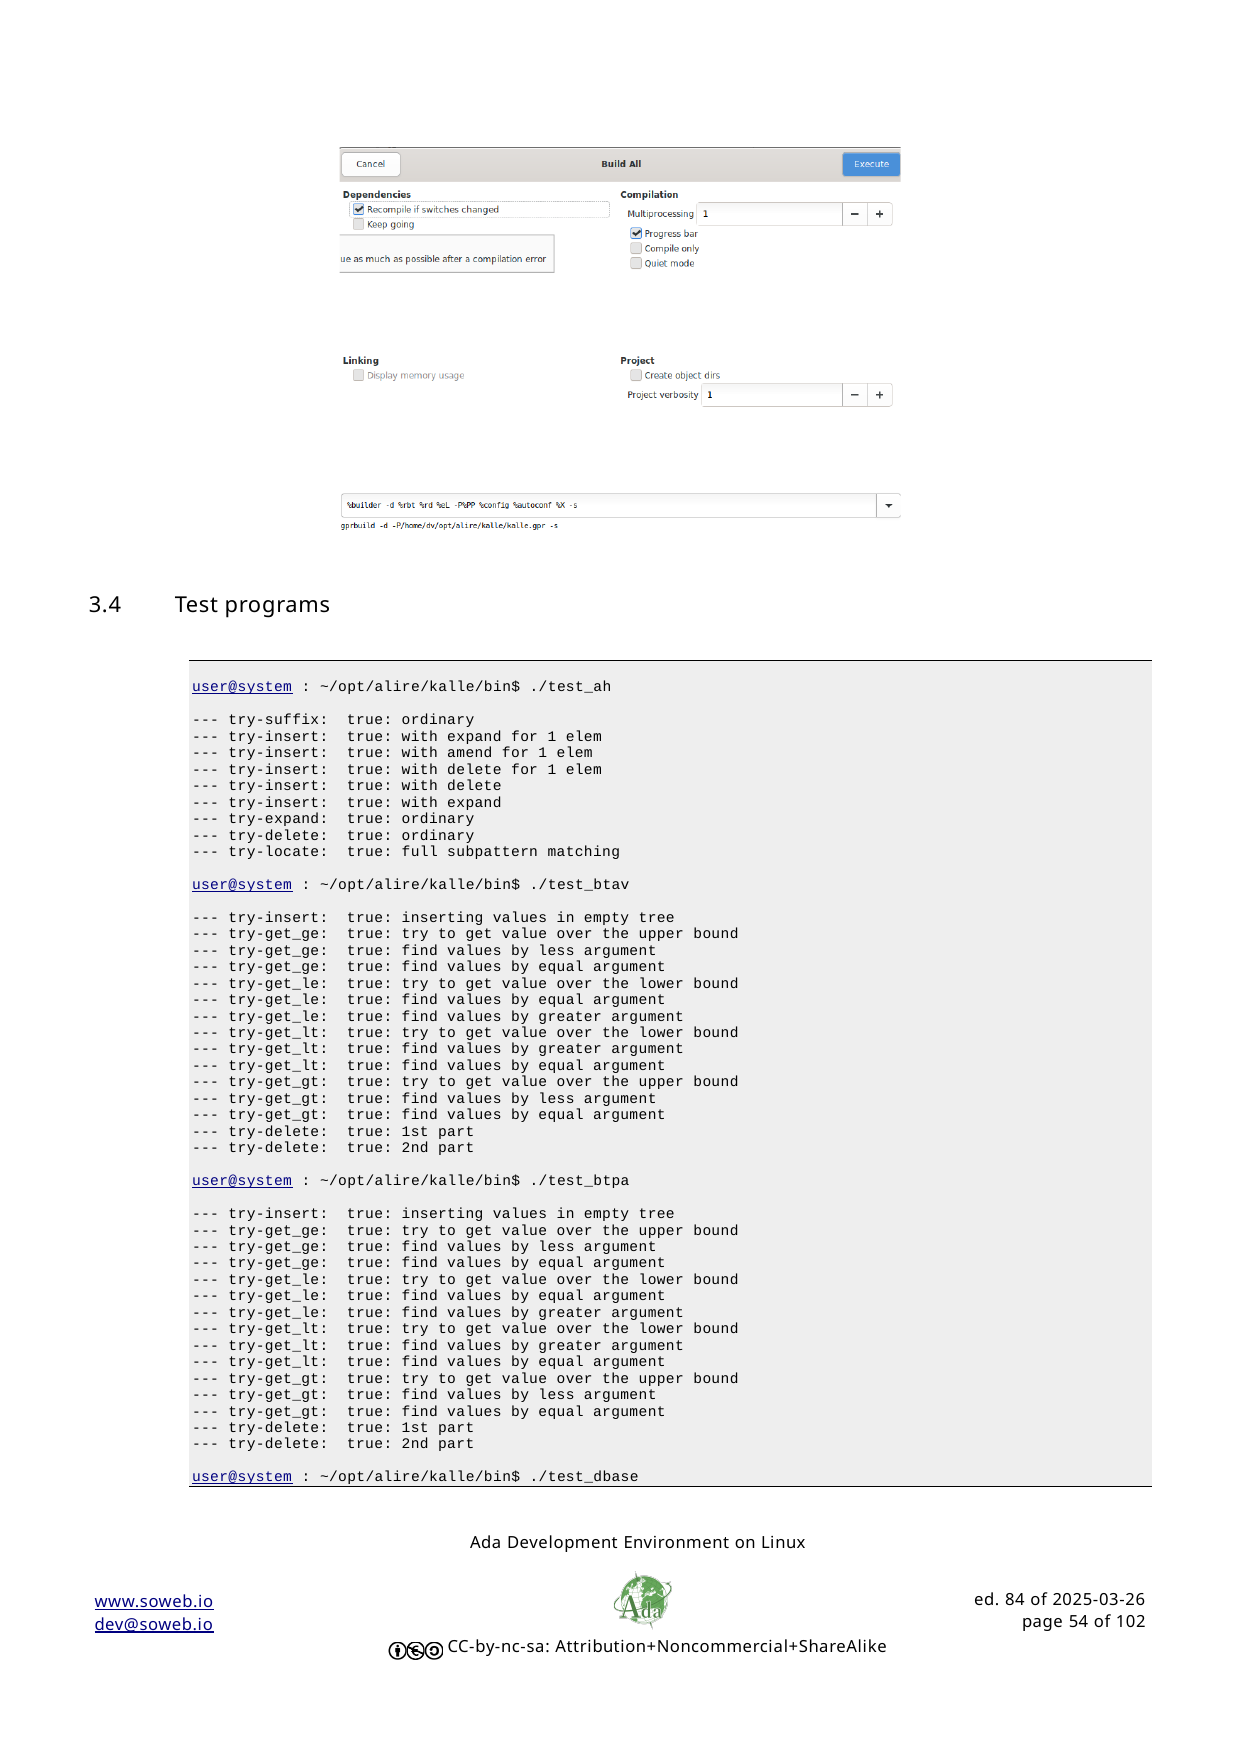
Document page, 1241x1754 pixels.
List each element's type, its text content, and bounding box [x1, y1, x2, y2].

picture [613, 1571, 672, 1630]
list --- try-get_le: true: find values by greater argument [189, 1006, 1152, 1022]
list --- try-get_gt: true: find values by equal argument [189, 1105, 1152, 1121]
list --- try-insert: true: with delete [189, 776, 1152, 792]
list user@system : ~/opt/alire/kalle/bin$ ./test_ah [189, 661, 1152, 710]
list --- try-get_le: true: find values by greater argument [189, 1302, 1152, 1319]
list --- try-get_le: true: find values by equal argument [189, 1286, 1152, 1302]
subtitle Test programs [88, 589, 1152, 619]
list --- try-insert: true: with expand for 1 elem [189, 726, 1152, 743]
list --- try-insert: true: with amend for 1 elem [189, 743, 1152, 759]
list --- try-get_ge: true: find values by less argument [189, 940, 1152, 957]
list --- try-get_le: true: try to get value over the lower bound [189, 973, 1152, 989]
list --- try-get_gt: true: try to get value over the upper bound [189, 1072, 1152, 1088]
list --- try-insert: true: with delete for 1 elem [189, 759, 1152, 776]
list --- try-delete: true: 2nd part [189, 1138, 1152, 1154]
list --- try-get_gt: true: find values by equal argument [189, 1401, 1152, 1417]
list --- try-get_lt: true: find values by greater argument [189, 1335, 1152, 1352]
list --- try-get_lt: true: try to get value over the lower bound [189, 1319, 1152, 1335]
list --- try-get_ge: true: try to get value over the upper bound [189, 1220, 1152, 1236]
list --- try-delete: true: ordinary [189, 825, 1152, 841]
list --- try-insert: true: inserting values in empty tree [189, 1203, 1152, 1220]
list --- try-insert: true: inserting values in empty tree [189, 891, 1152, 924]
list --- try-get_lt: true: find values by equal argument [189, 1055, 1152, 1072]
list --- try-get_ge: true: try to get value over the upper bound [189, 924, 1152, 940]
list user@system : ~/opt/alire/kalle/bin$ ./test_dbase [189, 1450, 1152, 1486]
list user@system : ~/opt/alire/kalle/bin$ ./test_btav [189, 858, 1152, 891]
list --- try-get_gt: true: try to get value over the upper bound [189, 1368, 1152, 1384]
list --- try-get_le: true: find values by equal argument [189, 989, 1152, 1006]
list --- try-delete: true: 1st part [189, 1121, 1152, 1138]
list --- try-get_gt: true: find values by less argument [189, 1384, 1152, 1401]
list --- try-delete: true: 1st part [189, 1417, 1152, 1434]
list --- try-get_gt: true: find values by less argument [189, 1088, 1152, 1105]
list --- try-get_lt: true: find values by equal argument [189, 1352, 1152, 1368]
list user@system : ~/opt/alire/kalle/bin$ ./test_btpa [189, 1154, 1152, 1203]
list --- try-get_lt: true: try to get value over the lower bound [189, 1022, 1152, 1039]
picture [339, 147, 901, 535]
list --- try-expand: true: ordinary [189, 808, 1152, 825]
list --- try-get_le: true: try to get value over the lower bound [189, 1269, 1152, 1286]
list --- try-insert: true: with expand [189, 792, 1152, 808]
list --- try-get_ge: true: find values by equal argument [189, 1253, 1152, 1269]
list --- try-get_lt: true: find values by greater argument [189, 1039, 1152, 1055]
picture [388, 1642, 443, 1660]
list --- try-locate: true: full subpattern matching [189, 841, 1152, 858]
list --- try-suffix: true: ordinary [189, 710, 1152, 726]
list --- try-get_ge: true: find values by less argument [189, 1236, 1152, 1253]
list --- try-delete: true: 2nd part [189, 1434, 1152, 1450]
list --- try-get_ge: true: find values by equal argument [189, 957, 1152, 973]
